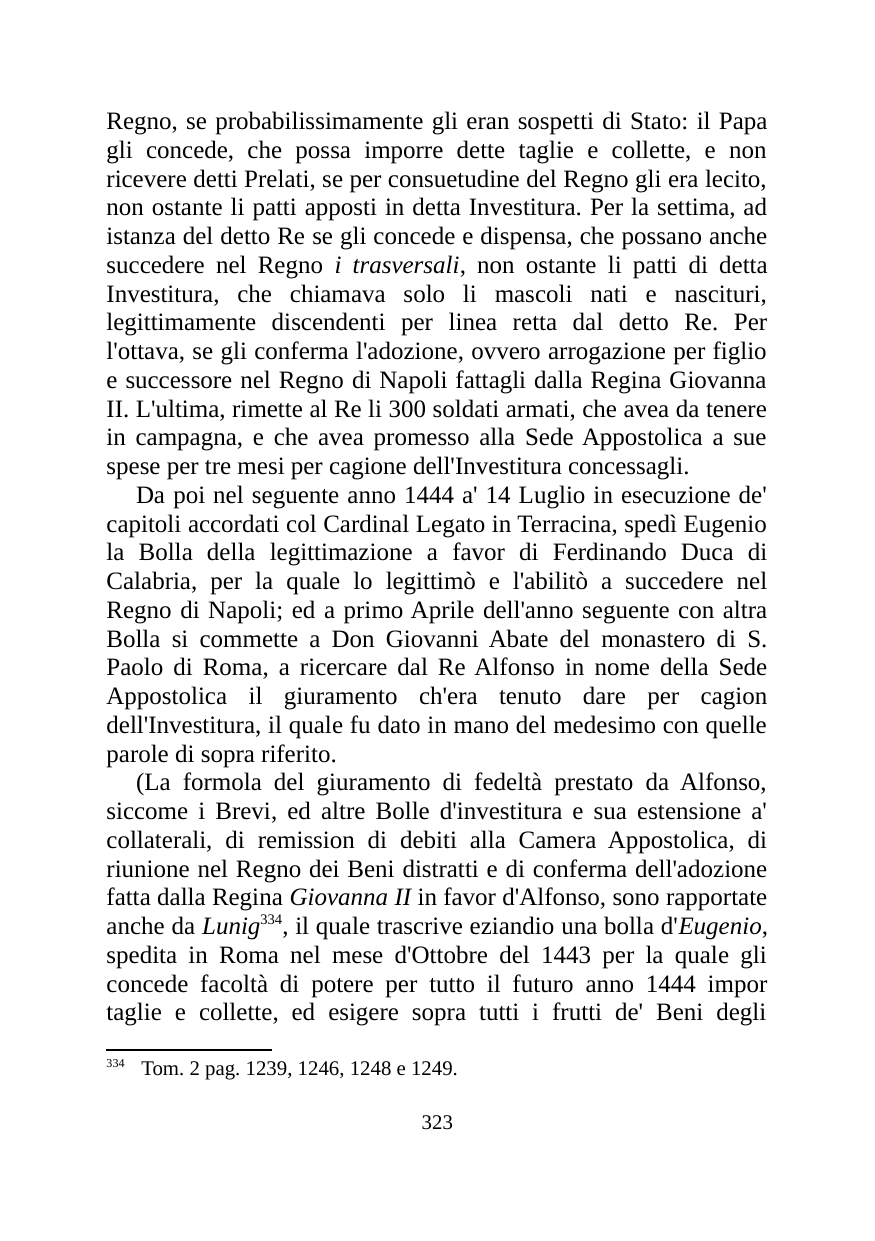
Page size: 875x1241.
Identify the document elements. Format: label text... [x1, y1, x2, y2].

text Da poi nel seguente anno 1444 a' 14 Luglio in esecuzione de' capitoli accordati col Cardinal Legato in Terracina, spedì Eugenio la Bolla della legittimazione a favor di Ferdinando Duca di Calabria, per la quale lo legittimò e l'abilitò a succedere nel Regno di Napoli; ed a primo Aprile dell'anno seguente con altra Bolla si commette a Don Giovanni Abate del monastero di S. Paolo di Roma, a ricercare dal Re Alfonso in nome della Sede Appostolica il giuramento ch'era tenuto dare per cagion dell'Investitura, il quale fu dato in mano del medesimo con quelle parole di sopra riferito. [106, 480, 768, 767]
text Tom. 2 pag. 1239, 1246, 1248 e 1249. [106, 1056, 768, 1080]
text (La formola del giuramento di fedeltà prestato da Alfonso, siccome i Brevi, ed altre Bolle d'investitura e sua estensione a' collaterali, di remission di debiti alla Camera Appostolica, di riunione nel Regno dei Beni distratti e di conferma dell'adozione fatta dalla Regina Giovanna II in favor d'Alfonso, sono rapportate anche da Lunig, il quale trascrive eziandio una bolla d'Eugenio, spedita in Roma nel mese d'Ottobre del 1443 per la quale gli concede facoltà di potere per tutto il futuro anno 1444 impor taglie e collette, ed esigere sopra tutti i frutti de' Beni degli [106, 767, 768, 1026]
text Regno, se probabilissimamente gli eran sospetti di Stato: il Papa gli concede, che possa imporre dette taglie e collette, e non ricevere detti Prelati, se per consuetudine del Regno gli era lecito, non ostante li patti apposti in detta Investitura. Per la settima, ad istanza del detto Re se gli concede e dispensa, che possano anche succedere nel Regno i trasversali, non ostante li patti di detta Investitura, che chiamava solo li mascoli nati e nascituri, legittimamente discendenti per linea retta dal detto Re. Per l'ottava, se gli conferma l'adozione, ovvero arrogazione per figlio e successore nel Regno di Napoli fattagli dalla Regina Giovanna II. L'ultima, rimette al Re li 300 soldati armati, che avea da tenere in campagna, e che avea promesso alla Sede Appostolica a sue spese per tre mesi per cagione dell'Investitura concessagli. [106, 106, 768, 480]
